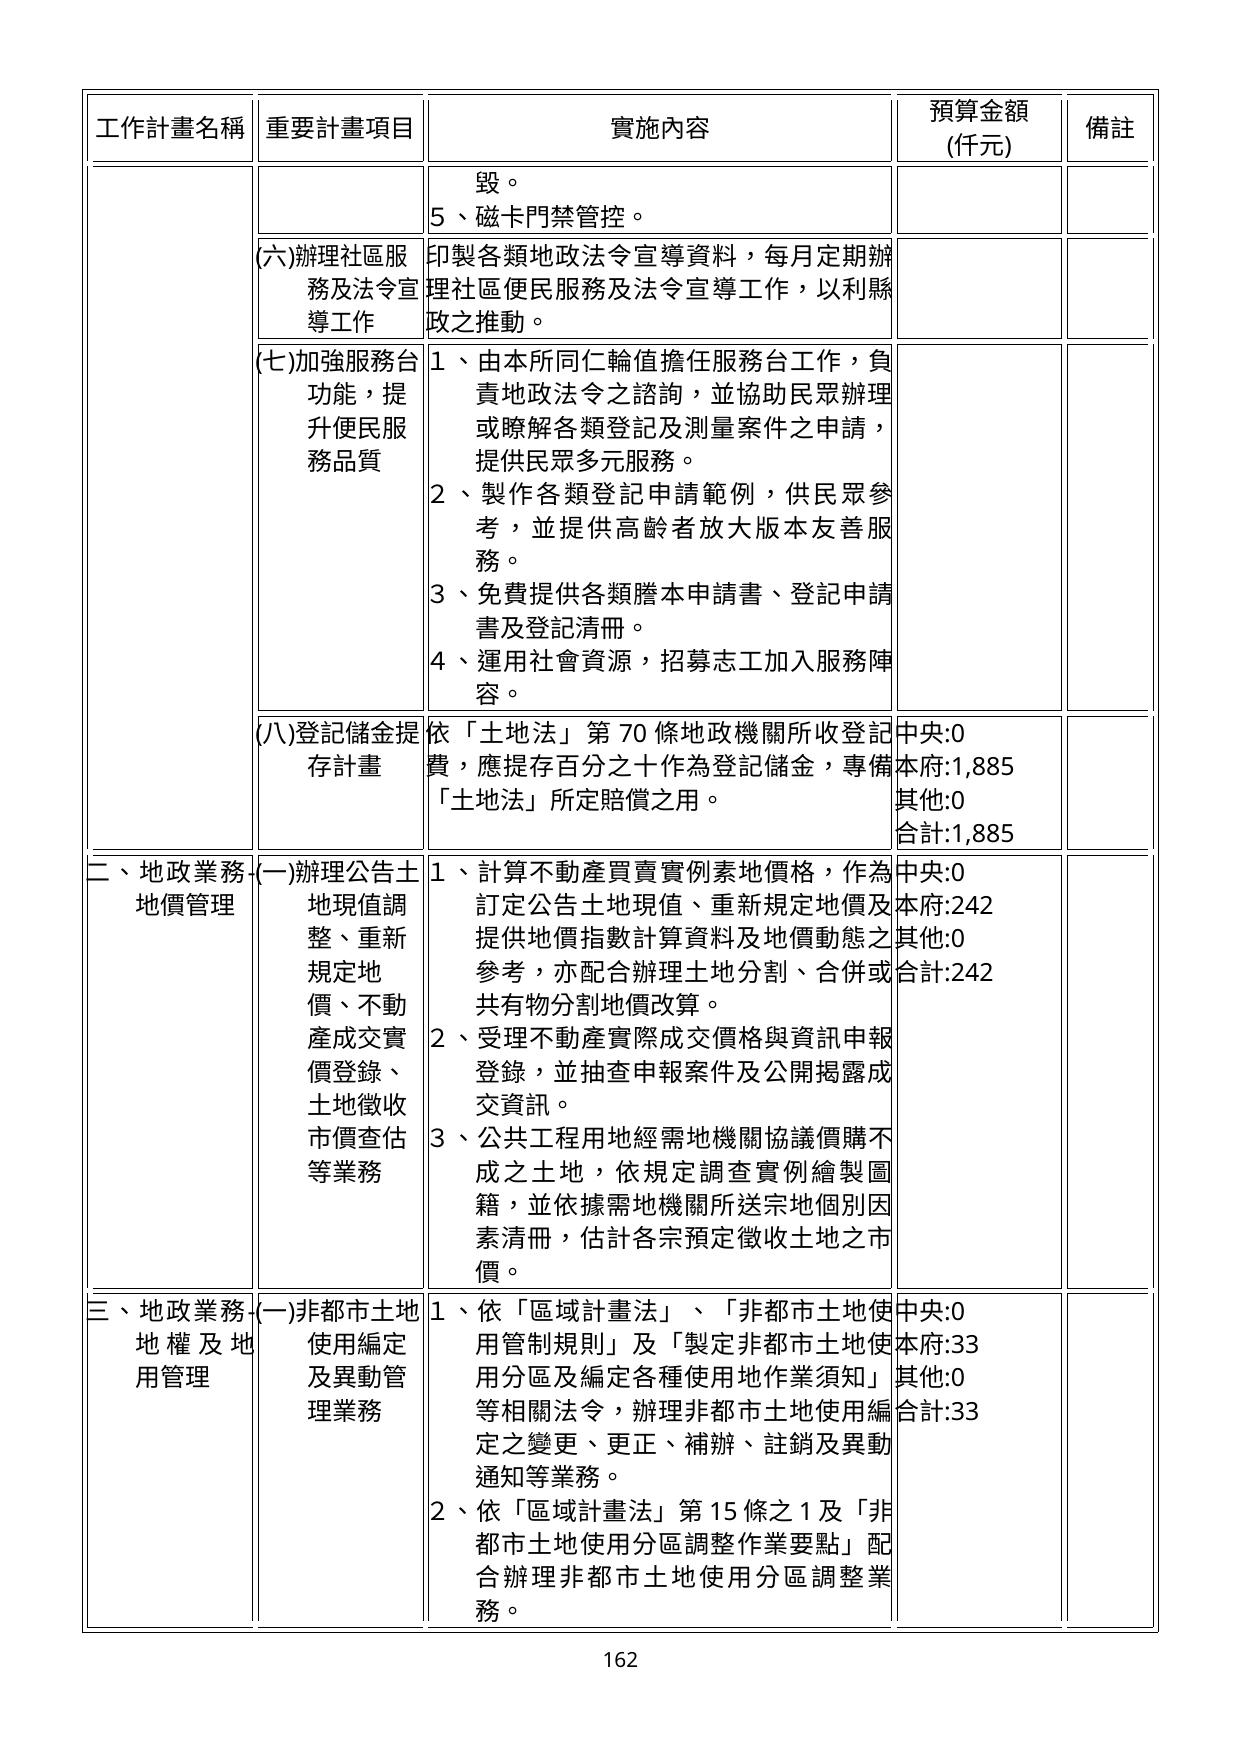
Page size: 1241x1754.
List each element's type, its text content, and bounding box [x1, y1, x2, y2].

table_header 重要計畫項目 [255, 90, 425, 161]
table_cell (七)加強服務台功能，提升便民服務品質 [255, 338, 425, 710]
table_header 實施內容 [425, 90, 894, 161]
table_header 工作計畫名稱 [85, 90, 255, 161]
table_cell [85, 161, 255, 849]
table_cell 中央:0 本府:1,885 其他:0 合計:1,885 [894, 710, 1064, 849]
table_cell [1064, 338, 1156, 710]
table_cell [898, 167, 1061, 233]
table_cell [1064, 849, 1156, 1288]
table_cell (一)辦理公告土地現值調整、重新規定地價、不動產成交實價登錄、土地徵收市價查估等業務 [255, 849, 425, 1288]
table_cell １、計算不動產買賣實例素地價格，作為訂定公告土地現值、重新規定地價及提供地價指數計算資料及地價動態之參考，亦配合辦理土地分割、合併或共有物分割地價改算。 ２、受理不動產實際成交價格與資訊申報登錄，並抽查申報案件及公開揭露成交資訊。 ３、公共工程用地經需地機關協議價購不成之土地，依規定調查實例繪製圖籍，並依據需地機關所送宗地個別因素清冊，估計各宗預定徵收土地之市價。 [425, 849, 894, 1288]
table_cell 三、地政業務-地權及地用管理 [85, 1288, 255, 1627]
table_cell (六)辦理社區服務及法令宣導工作 [255, 233, 425, 338]
table_cell (八)登記儲金提存計畫 [255, 710, 425, 849]
table_cell [894, 233, 1064, 338]
table_cell [894, 338, 1064, 710]
table_header 備註 [1064, 90, 1156, 161]
table_cell 毀。 ５、磁卡門禁管控。 [425, 161, 894, 233]
table_cell [1064, 710, 1156, 849]
table_cell 依「土地法」第70條地政機關所收登記費，應提存百分之十作為登記儲金，專備「土地法」所定賠償之用。 [425, 710, 894, 849]
table_cell [894, 161, 1064, 233]
table_cell 二、地政業務-地價管理 [85, 849, 255, 1288]
table_cell [1064, 161, 1156, 233]
table_cell １、依「區域計畫法」、「非都市土地使用管制規則」及「製定非都市土地使用分區及編定各種使用地作業須知」等相關法令，辦理非都市土地使用編定之變更、更正、補辦、註銷及異動通知等業務。 ２、依「區域計畫法」第15條之1及「非都市土地使用分區調整作業要點」配合辦理非都市土地使用分區調整業務。 [425, 1288, 894, 1627]
table_cell 中央:0 本府:242 其他:0 合計:242 [894, 849, 1064, 1288]
table_cell １、由本所同仁輪值擔任服務台工作，負責地政法令之諮詢，並協助民眾辦理或瞭解各類登記及測量案件之申請，提供民眾多元服務。 ２、製作各類登記申請範例，供民眾參考，並提供高齡者放大版本友善服務。 ３、免費提供各類謄本申請書、登記申請書及登記清冊。 ４、運用社會資源，招募志工加入服務陣容。 [425, 338, 894, 710]
table_cell [1064, 1288, 1156, 1627]
table_cell [1064, 233, 1156, 338]
table_cell 中央:0 本府:33 其他:0 合計:33 [894, 1288, 1064, 1627]
table_cell [898, 345, 1061, 710]
table_cell (一)非都市土地使用編定及異動管理業務 [255, 1288, 425, 1627]
table_header 預算金額 (仟元) [894, 90, 1064, 161]
table_cell 印製各類地政法令宣導資料，每月定期辦理社區便民服務及法令宣導工作，以利縣政之推動。 [425, 233, 894, 338]
table_cell [898, 239, 1061, 338]
table_cell [255, 161, 425, 233]
